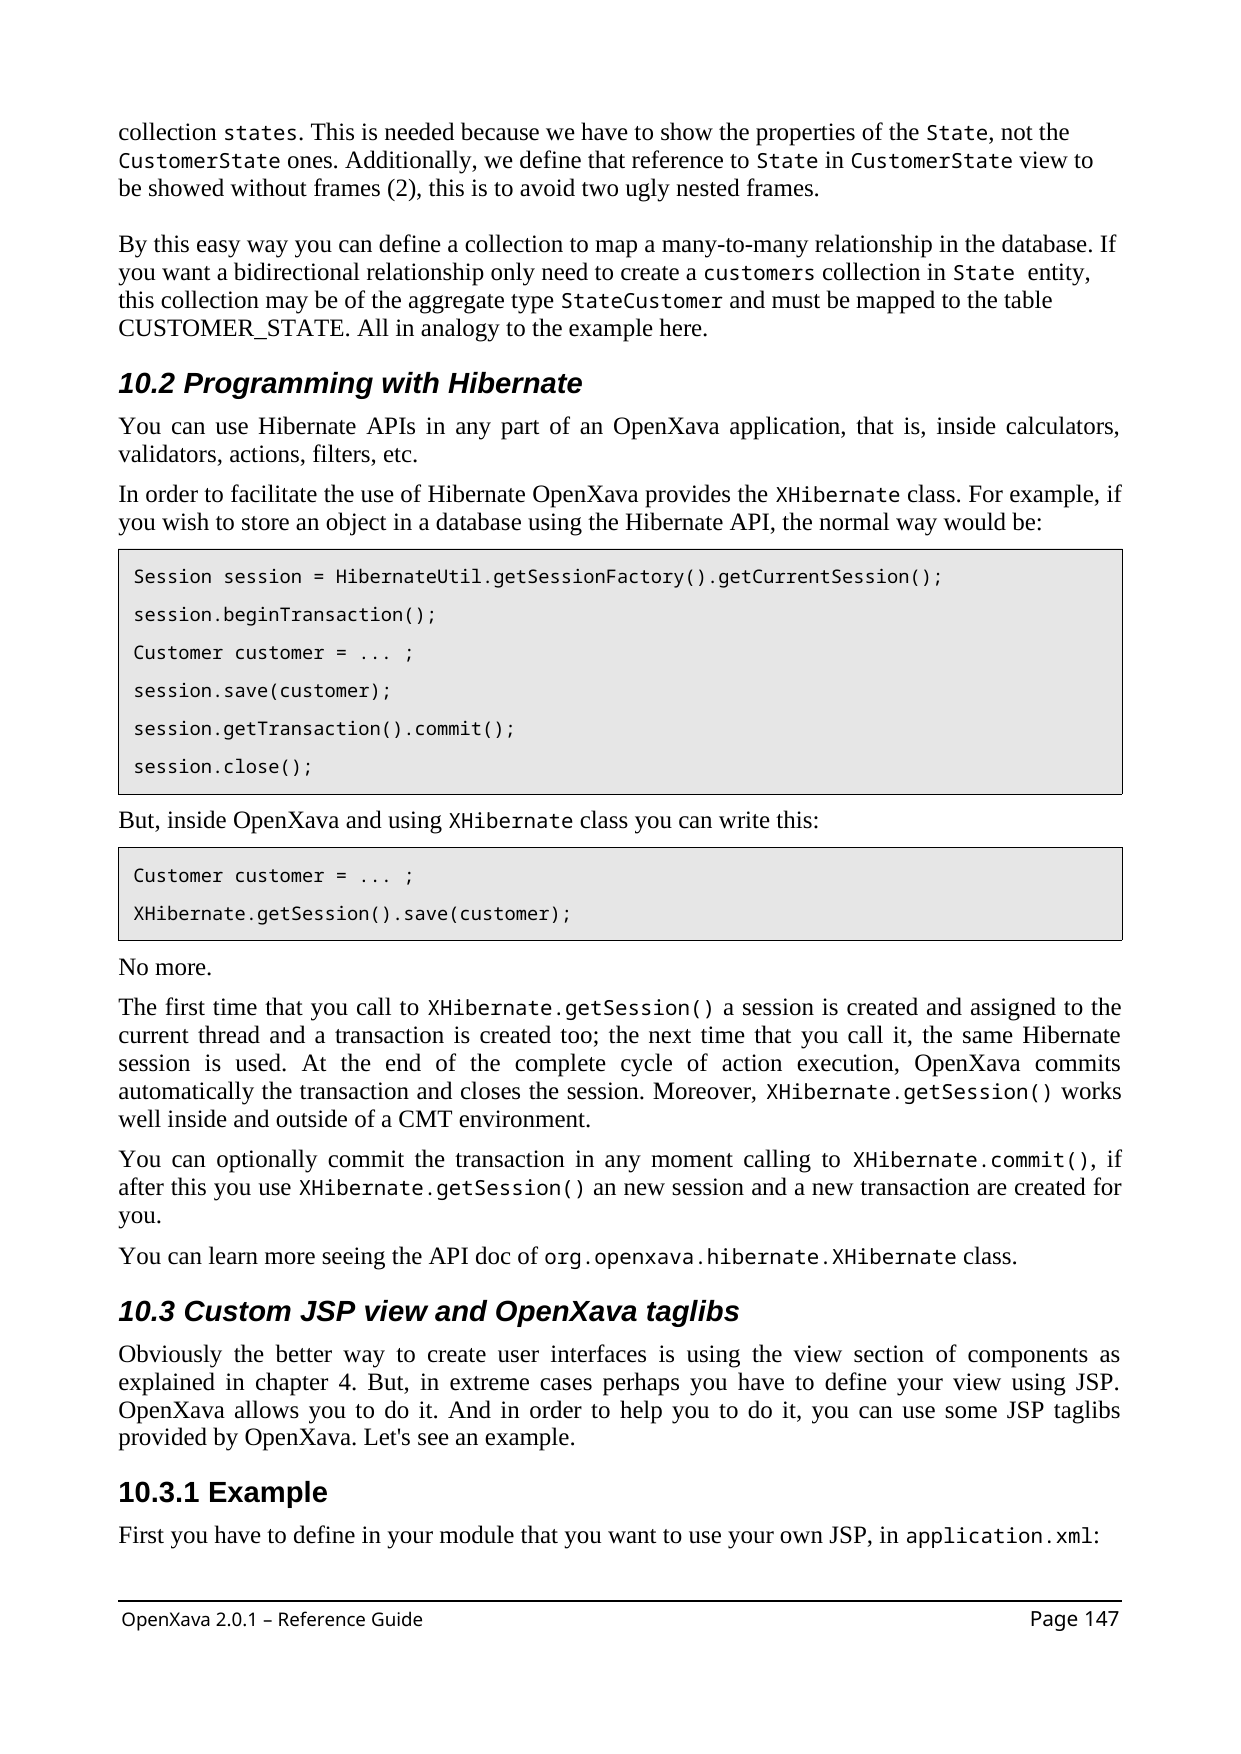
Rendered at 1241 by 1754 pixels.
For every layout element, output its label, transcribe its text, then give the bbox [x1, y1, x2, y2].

text Customer customer = ... ; [119, 848, 1122, 885]
text You can learn more seeing the API doc of org.openxava.hibernate.XHibernate class. [118, 1242, 1122, 1270]
text session.getTransaction().commit(); [119, 701, 1122, 738]
text In order to facilitate the use of Hibernate OpenXava provides the XHibernate class. For example, if you wish to store an object in a database using the Hibernate API, the normal way would be: [118, 480, 1122, 536]
text collection states. This is needed because we have to show the properties of the State, not the CustomerState ones. Additionally, we define that reference to State in CustomerState view to be showed without frames (2), this is to avoid two ugly nested frames. [118, 118, 1122, 202]
subtitle Programming with Hibernate [118, 367, 1122, 399]
text session.close(); [119, 738, 1122, 794]
text Customer customer = ... ; [119, 624, 1122, 662]
text The first time that you call to XHibernate.getSession() a session is created and assigned to the current thread and a transaction is created too; the next time that you call it, the same Hibernate session is used. At the end of the complete cycle of action execution, OpenXava commits automatically the transaction and closes the session. Moreover, XHibernate.getSession() works well inside and outside of a CMT environment. [118, 993, 1122, 1133]
text Obviously the better way to create user interfaces is using the view section of components as explained in chapter 4. But, in extreme cases perhaps you have to define your view using JSP. OpenXava allows you to do it. And in order to help you to do it, you can use some JSP taglibs provided by OpenXava. Let's see an example. [118, 1340, 1122, 1451]
text session.beginTransaction(); [119, 586, 1122, 624]
text Session session = HibernateUtil.getSessionFactory().getCurrentSession(); [119, 550, 1122, 586]
text But, inside OpenXava and using XHibernate class you can write this: [118, 806, 1122, 834]
text By this easy way you can define a collection to map a many-to-many relationship in the database. If you want a bidirectional relationship only need to create a customers collection in State entity, this collection may be of the aggregate type StateCustomer and must be mapped to the table CUSTOMER_STATE. All in analogy to the example here. [118, 230, 1122, 342]
text First you have to define in your module that you want to use your own JSP, in application.xml: [118, 1521, 1122, 1549]
text XHibernate.getSession().save(customer); [119, 885, 1122, 940]
subtitle Custom JSP view and OpenXava taglibs [118, 1295, 1122, 1328]
text You can use Hibernate APIs in any part of an OpenXava application, that is, inside calculators, validators, actions, filters, etc. [118, 412, 1122, 467]
text session.save(customer); [119, 662, 1122, 701]
text You can optionally commit the transaction in any moment calling to XHibernate.commit(), if after this you use XHibernate.getSession() an new session and a new transaction are created for you. [118, 1145, 1122, 1229]
subtitle Example [118, 1476, 1122, 1509]
text No more. [118, 953, 1122, 981]
